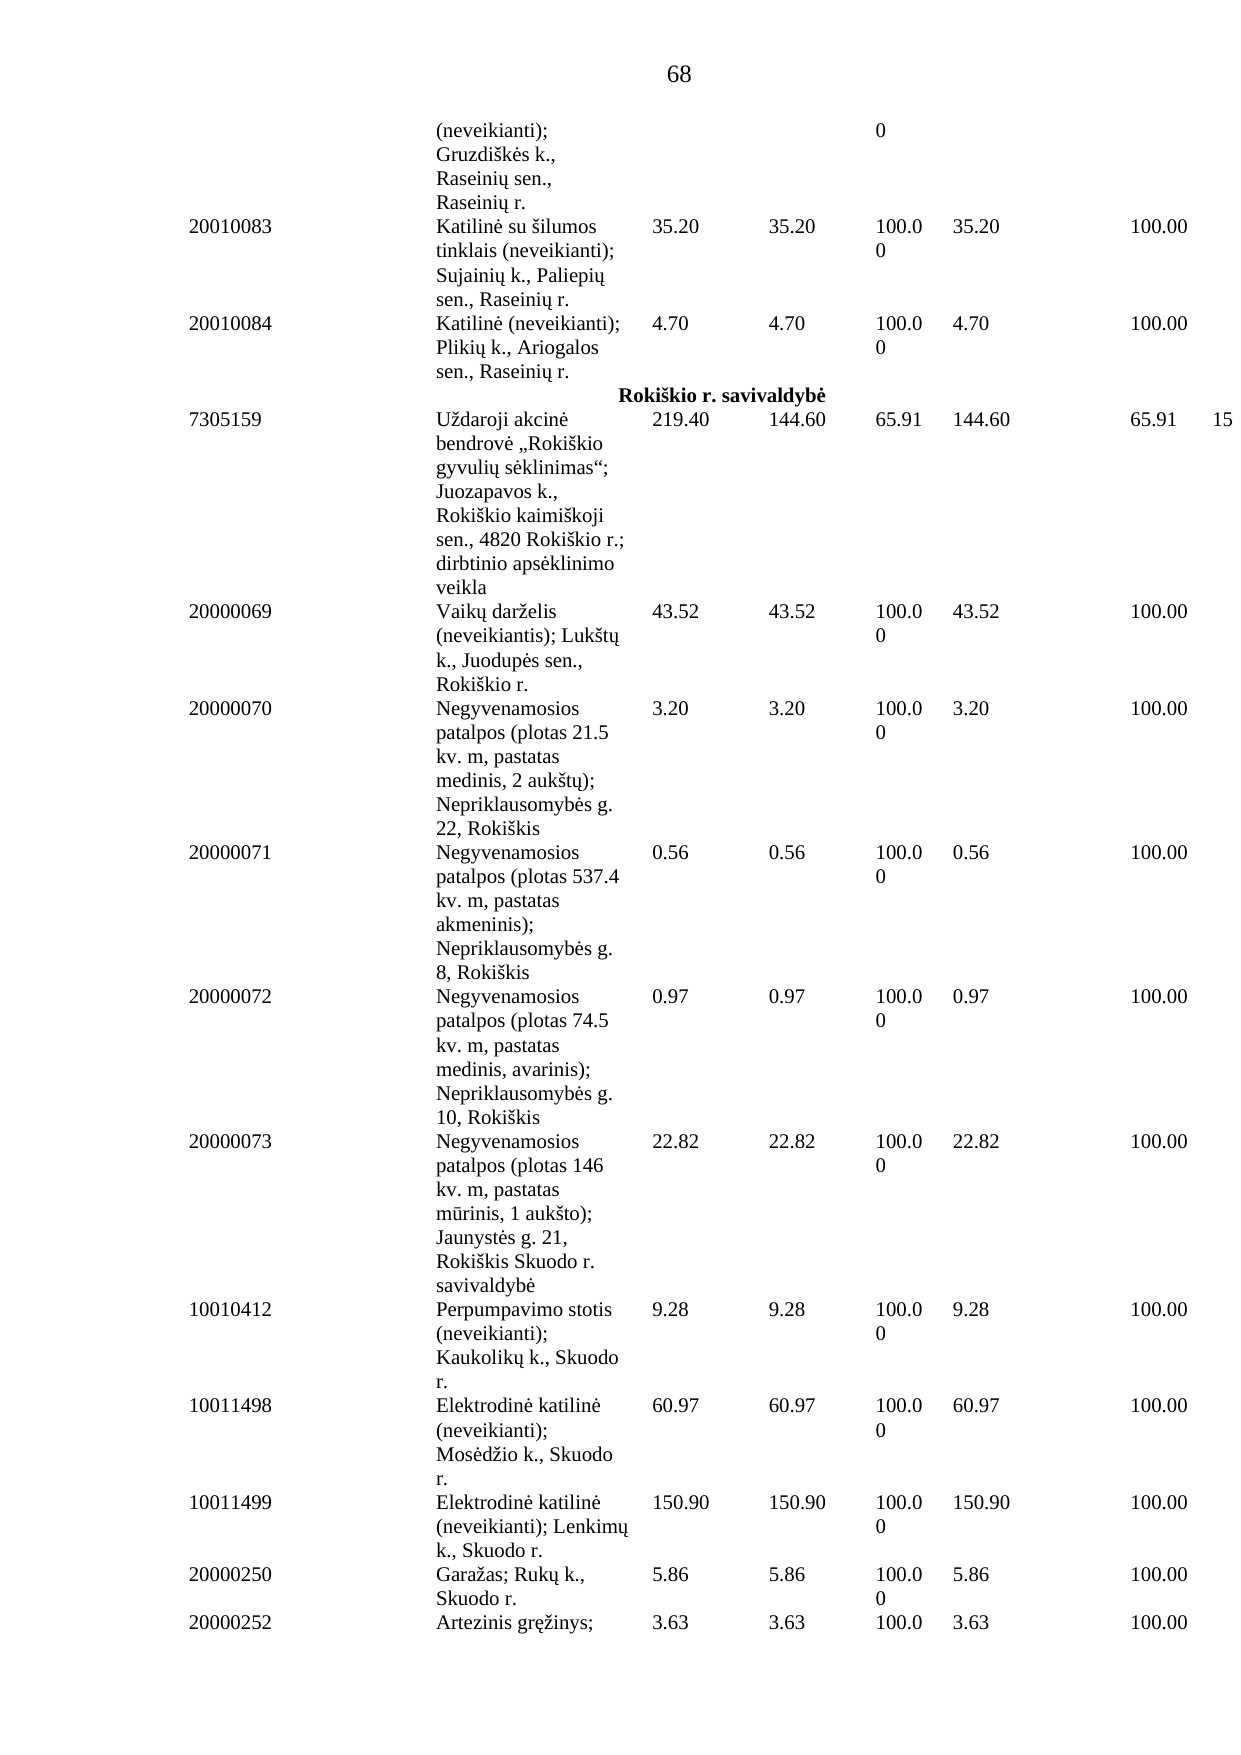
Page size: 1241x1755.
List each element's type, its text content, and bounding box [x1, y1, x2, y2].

table_cell 3.63 [941, 1610, 1119, 1634]
table_cell 100.00 [864, 984, 941, 1129]
table_cell Negyvenamosios patalpos (plotas 146 kv. m, pastatas mūrinis, 1 aukšto); Jaunystės g. 21, Rokiškis Skuodo r. savivaldybė [425, 1129, 641, 1297]
table_cell Elektrodinė katilinė (neveikianti); Mosėdžio k., Skuodo r. [425, 1394, 641, 1490]
table_cell Katilinė (neveikianti); Plikių k., Ariogalos sen., Raseinių r. [425, 311, 641, 383]
table_cell Katilinė su šilumos tinklais (neveikianti); Sujainių k., Paliepių sen., Raseinių r. [425, 214, 641, 311]
table_cell 100.00 [864, 1297, 941, 1393]
table_cell 100.00 [864, 1490, 941, 1562]
table_cell [1201, 599, 1240, 696]
table_cell 3.20 [757, 696, 864, 840]
table_cell [1201, 1490, 1240, 1562]
table_cell 43.52 [757, 599, 864, 696]
table_cell 20010083 [177, 214, 424, 311]
table_cell 150.90 [641, 1490, 757, 1562]
table_cell 100.00 [864, 214, 941, 311]
table_cell 0.56 [941, 840, 1119, 984]
table_cell 100.00 [864, 1129, 941, 1297]
table_cell 0.97 [941, 984, 1119, 1129]
table_cell 4.70 [757, 311, 864, 383]
table_cell Negyvenamosios patalpos (plotas 21.5 kv. m, pastatas medinis, 2 aukštų); Nepriklausomybės g. 22, Rokiškis [425, 696, 641, 840]
table_cell [177, 118, 424, 214]
table_cell 0.97 [641, 984, 757, 1129]
table_cell 20000072 [177, 984, 424, 1129]
table_cell 100.00 [1119, 1129, 1201, 1297]
table_cell Artezinis gręžinys; [425, 1610, 641, 1634]
table_cell Elektrodinė katilinė (neveikianti); Lenkimų k., Skuodo r. [425, 1490, 641, 1562]
table_cell 5.86 [641, 1562, 757, 1610]
table_cell Uždaroji akcinė bendrovė „Rokiškio gyvulių sėklinimas“; Juozapavos k., Rokiškio kaimiškoji sen., 4820 Rokiškio r.; dirbtinio apsėklinimo veikla [425, 407, 641, 599]
table_cell 60.97 [757, 1394, 864, 1490]
table_cell 150.90 [757, 1490, 864, 1562]
table_cell [1201, 1562, 1240, 1610]
table_cell 100.00 [1119, 696, 1201, 840]
table_cell 9.28 [641, 1297, 757, 1393]
table_cell 20010084 [177, 311, 424, 383]
table_cell 100.00 [1119, 840, 1201, 984]
table_cell 65.91 [864, 407, 941, 599]
table_cell [1201, 311, 1240, 383]
table_cell [1201, 984, 1240, 1129]
table_cell 20000069 [177, 599, 424, 696]
table_cell 144.60 [757, 407, 864, 599]
table_cell 100.00 [864, 1562, 941, 1610]
table_cell 9.28 [757, 1297, 864, 1393]
table_cell 3.20 [641, 696, 757, 840]
table_cell [1201, 1610, 1240, 1634]
table_cell 100.00 [1119, 1562, 1201, 1610]
table_cell 43.52 [641, 599, 757, 696]
table_cell 7305159 [177, 407, 424, 599]
table_cell 35.20 [641, 214, 757, 311]
table_cell 5.86 [757, 1562, 864, 1610]
table_cell 20000070 [177, 696, 424, 840]
table_cell [1201, 696, 1240, 840]
table_cell 0.56 [757, 840, 864, 984]
table_cell 100.00 [1119, 984, 1201, 1129]
table_cell 100.00 [1119, 214, 1201, 311]
table_cell 3.63 [757, 1610, 864, 1634]
table_cell 100.00 [1119, 1297, 1201, 1393]
table_cell 100.00 [1119, 1490, 1201, 1562]
table_cell Garažas; Rukų k., Skuodo r. [425, 1562, 641, 1610]
table_cell 0 [864, 118, 941, 214]
table_cell 100.00 [864, 696, 941, 840]
table_cell 20000073 [177, 1129, 424, 1297]
table_cell 100.00 [1119, 1610, 1201, 1634]
table_cell 10010412 [177, 1297, 424, 1393]
table_cell [1119, 118, 1201, 214]
table_cell 150.90 [941, 1490, 1119, 1562]
table_cell 5.86 [941, 1562, 1119, 1610]
table_cell 20000252 [177, 1610, 424, 1634]
table_cell 0.56 [641, 840, 757, 984]
table_cell 100.00 [864, 1394, 941, 1490]
table_cell 0.97 [757, 984, 864, 1129]
table_cell (neveikianti); Gruzdiškės k., Raseinių sen., Raseinių r. [425, 118, 641, 214]
table_cell 20000250 [177, 1562, 424, 1610]
table_cell [1201, 1297, 1240, 1393]
table_cell 65.91 [1119, 407, 1201, 599]
table_cell 100.0 [864, 1610, 941, 1634]
table_cell 15 [1201, 407, 1240, 599]
table_cell 100.00 [1119, 599, 1201, 696]
table_cell 9.28 [941, 1297, 1119, 1393]
table_cell [1201, 118, 1240, 214]
table_cell 22.82 [641, 1129, 757, 1297]
table_cell [1201, 1394, 1240, 1490]
table_cell 20000071 [177, 840, 424, 984]
table_cell 100.00 [1119, 1394, 1201, 1490]
table_cell [941, 118, 1119, 214]
table_cell 100.00 [1119, 311, 1201, 383]
table_cell [757, 118, 864, 214]
table_cell Negyvenamosios patalpos (plotas 74.5 kv. m, pastatas medinis, avarinis); Nepriklausomybės g. 10, Rokiškis [425, 984, 641, 1129]
table_cell 100.00 [864, 311, 941, 383]
table_cell 43.52 [941, 599, 1119, 696]
table_cell [641, 118, 757, 214]
table_cell 3.20 [941, 696, 1119, 840]
table_cell 10011499 [177, 1490, 424, 1562]
table_cell Vaikų darželis (neveikiantis); Lukštų k., Juodupės sen., Rokiškio r. [425, 599, 641, 696]
table_cell 219.40 [641, 407, 757, 599]
table_cell 3.63 [641, 1610, 757, 1634]
table_cell 10011498 [177, 1394, 424, 1490]
table_cell 60.97 [941, 1394, 1119, 1490]
table_cell 35.20 [757, 214, 864, 311]
table_cell 100.00 [864, 599, 941, 696]
table_cell 22.82 [757, 1129, 864, 1297]
table_cell 60.97 [641, 1394, 757, 1490]
table_cell [1201, 840, 1240, 984]
table_cell 144.60 [941, 407, 1119, 599]
table_cell Rokiškio r. savivaldybė [177, 383, 1240, 407]
table_cell 4.70 [941, 311, 1119, 383]
table_cell [1201, 1129, 1240, 1297]
table_cell 35.20 [941, 214, 1119, 311]
table_cell 4.70 [641, 311, 757, 383]
table_cell 22.82 [941, 1129, 1119, 1297]
table_cell [1201, 214, 1240, 311]
table_cell Perpumpavimo stotis (neveikianti); Kaukolikų k., Skuodo r. [425, 1297, 641, 1393]
table_cell Negyvenamosios patalpos (plotas 537.4 kv. m, pastatas akmeninis); Nepriklausomybės g. 8, Rokiškis [425, 840, 641, 984]
table_cell 100.00 [864, 840, 941, 984]
